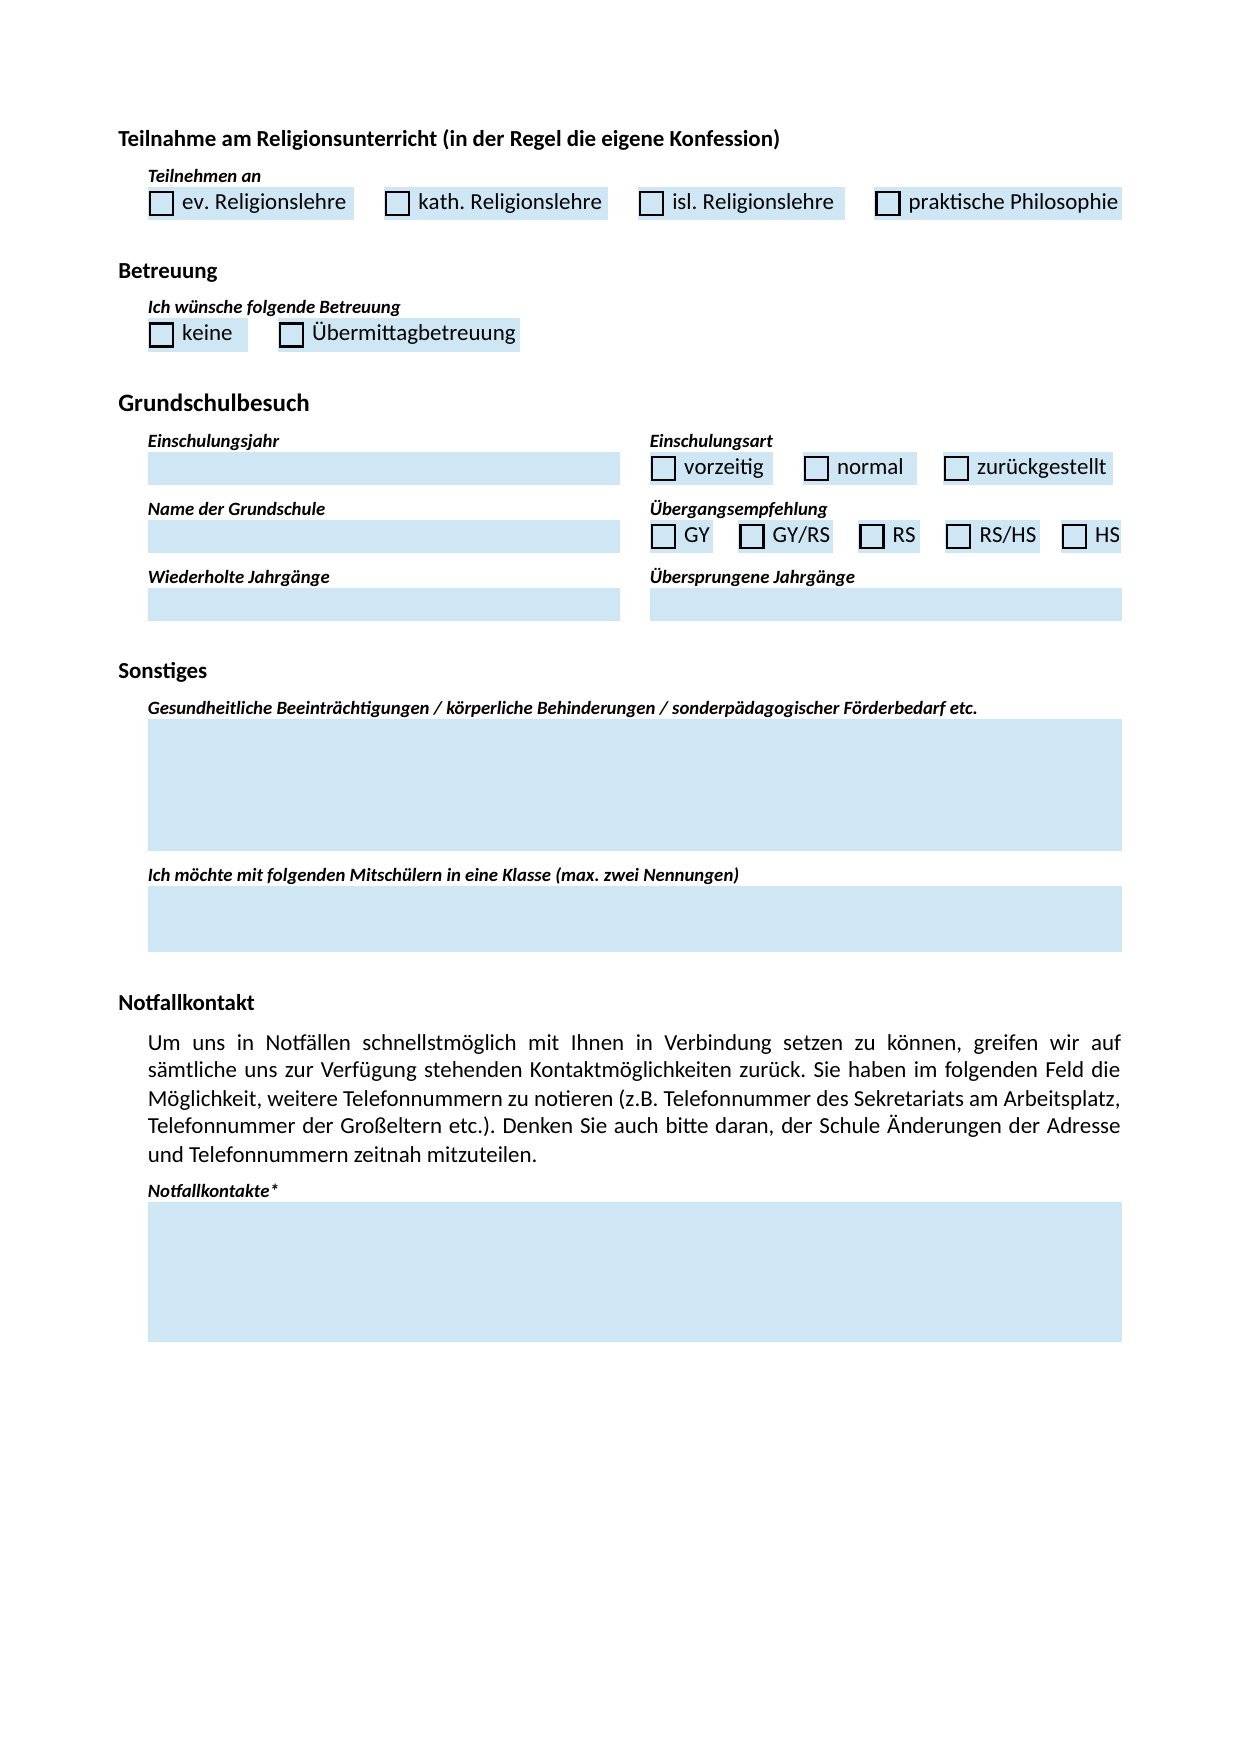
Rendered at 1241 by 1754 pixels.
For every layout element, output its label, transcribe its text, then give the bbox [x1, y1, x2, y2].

text Wiederholte Jahrgänge Übersprungene Jahrgänge [118, 565, 1122, 588]
text Notfallkontakte* [148, 1179, 1122, 1202]
text Betreuung [118, 256, 1122, 284]
text Ich möchte mit folgenden Mitschülern in eine Klasse (max. zwei Nennungen) [118, 863, 1122, 886]
text Sonstiges [118, 656, 1122, 684]
text Teilnehmen an [118, 164, 1122, 220]
text Name der Grundschule Übergangsempfehlung [118, 497, 1122, 520]
text Grundschulbesuch [118, 387, 1122, 417]
text Teilnahme am Religionsunterricht (in der Regel die eigene Konfession) [118, 124, 1122, 152]
text Notfallkontakt [118, 988, 1122, 1016]
text Einschulungsjahr Einschulungsart [118, 429, 1122, 452]
text Um uns in Notfällen schnellstmöglich mit Ihnen in Verbindung setzen zu können, greifen wir auf sämtliche uns zur Verfügung stehenden Kontaktmöglichkeiten zurück. Sie haben im folgenden Feld die Möglichkeit, weitere Telefonnummern zu notieren (z.B. Telefonnummer des Sekretariats am Arbeitsplatz, Telefonnummer der Großeltern etc.). Denken Sie auch bitte daran, der Schule Änderungen der Adresse und Telefonnummern zeitnah mitzuteilen. [148, 1028, 1122, 1168]
text Ich wünsche folgende Betreuung [118, 296, 1122, 352]
text Gesundheitliche Beeinträchtigungen / körperliche Behinderungen / sonderpädagogischer Förderbedarf etc. [118, 696, 1122, 719]
